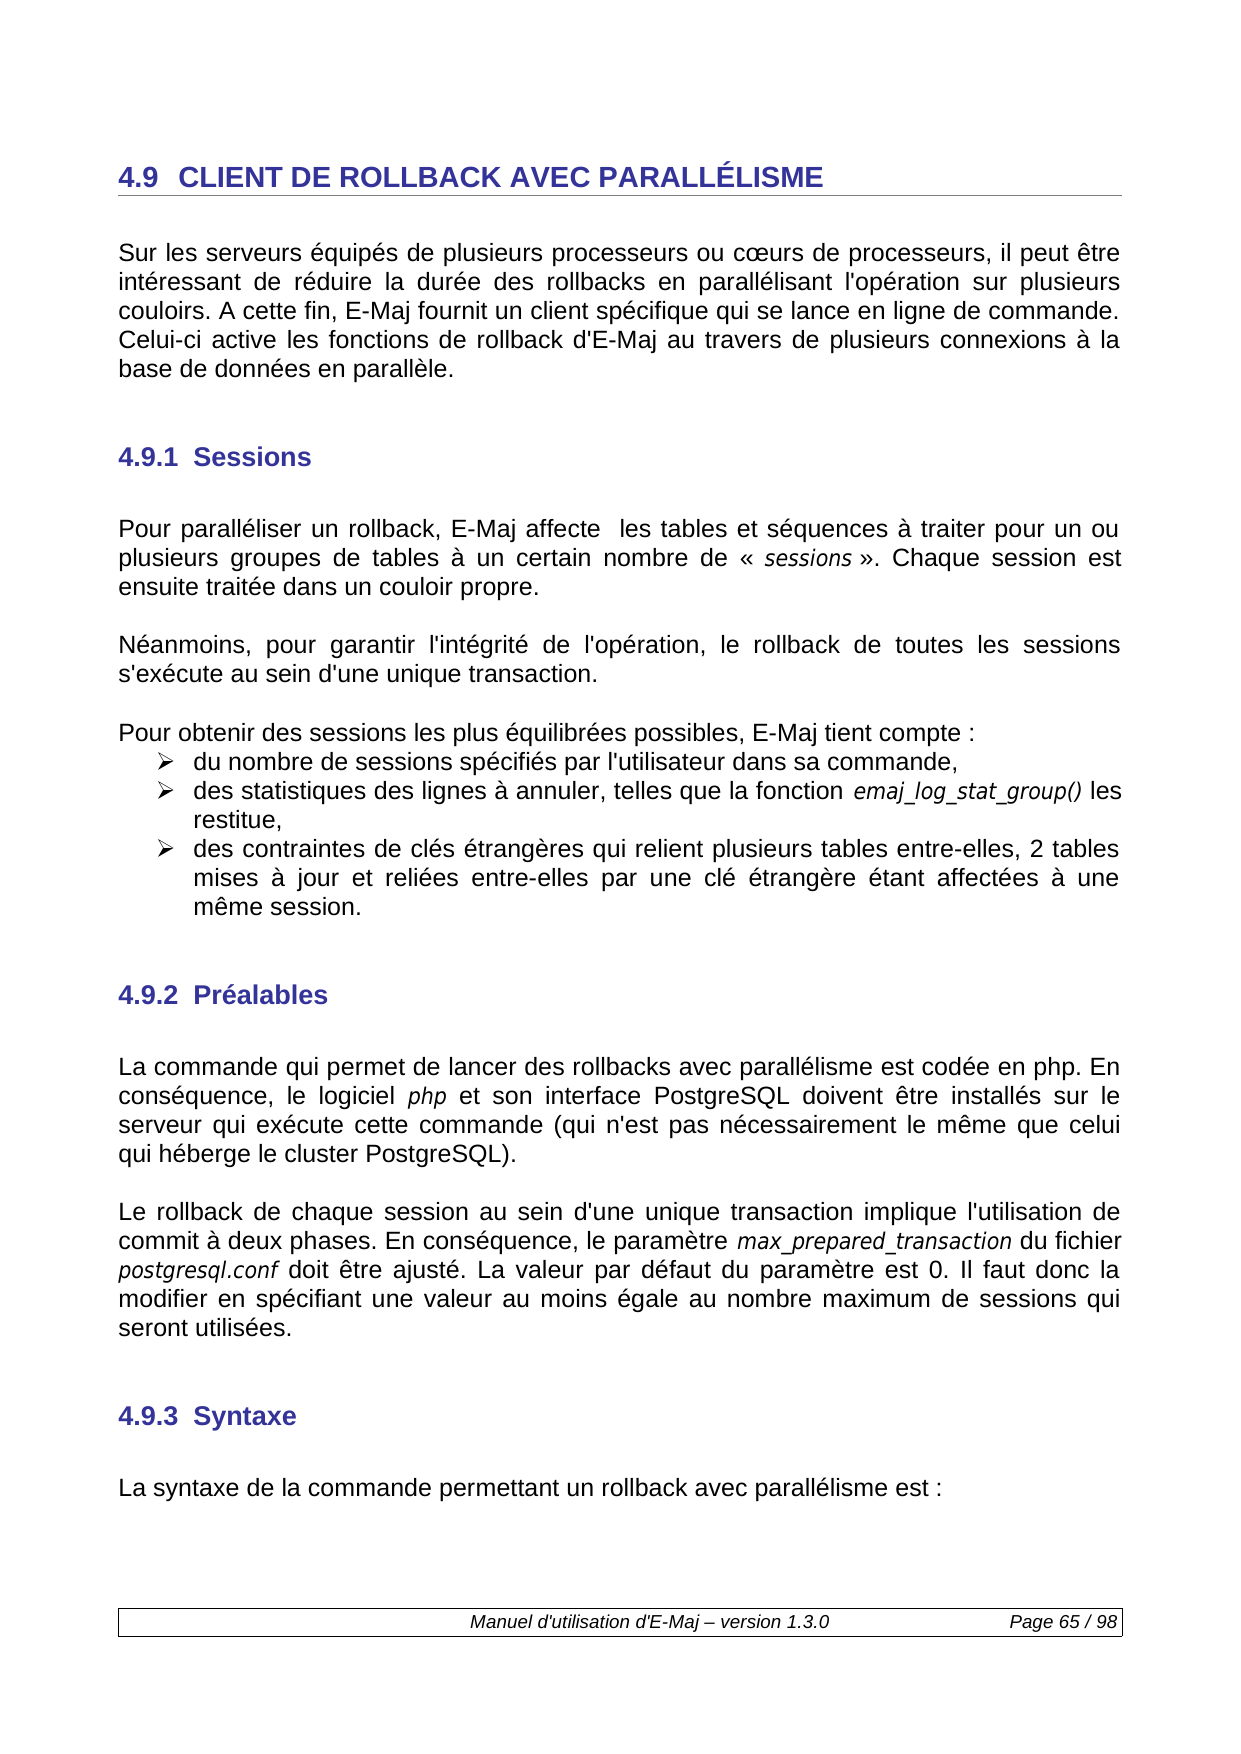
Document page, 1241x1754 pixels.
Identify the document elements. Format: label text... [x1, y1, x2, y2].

subtitle Préalables [118, 979, 1122, 1010]
list des statistiques des lignes à annuler, telles que la fonction emaj_log_stat_group() les restitue, [156, 776, 1122, 834]
subtitle Sessions [118, 441, 1122, 472]
text La commande qui permet de lancer des rollbacks avec parallélisme est codée en php. En conséquence, le logiciel php et son interface PostgreSQL doivent être installés sur le serveur qui exécute cette commande (qui n'est pas nécessairement le même que celui qui héberge le cluster PostgreSQL). [118, 1052, 1122, 1168]
subtitle Syntaxe [118, 1400, 1122, 1431]
text Pour obtenir des sessions les plus équilibrées possibles, E-Maj tient compte : [118, 717, 1122, 746]
text Sur les serveurs équipés de plusieurs processeurs ou cœurs de processeurs, il peut être intéressant de réduire la durée des rollbacks en parallélisant l'opération sur plusieurs couloirs. A cette fin, E-Maj fournit un client spécifique qui se lance en ligne de commande. Celui-ci active les fonctions de rollback d'E-Maj au travers de plusieurs connexions à la base de données en parallèle. [118, 238, 1122, 383]
text Néanmoins, pour garantir l'intégrité de l'opération, le rollback de toutes les sessions s'exécute au sein d'une unique transaction. [118, 630, 1122, 688]
list du nombre de sessions spécifiés par l'utilisateur dans sa commande, [156, 746, 1122, 776]
text La syntaxe de la commande permettant un rollback avec parallélisme est : [118, 1473, 1122, 1502]
list des contraintes de clés étrangères qui relient plusieurs tables entre-elles, 2 tables mises à jour et reliées entre-elles par une clé étrangère étant affectées à une même session. [156, 834, 1122, 921]
text Pour paralléliser un rollback, E-Maj affecte les tables et séquences à traiter pour un ou plusieurs groupes de tables à un certain nombre de « sessions ». Chaque session est ensuite traitée dans un couloir propre. [118, 514, 1122, 601]
text Le rollback de chaque session au sein d'une unique transaction implique l'utilisation de commit à deux phases. En conséquence, le paramètre max_prepared_transaction du fichier postgresql.conf doit être ajusté. La valeur par défaut du paramètre est 0. Il faut donc la modifier en spécifiant une valeur au moins égale au nombre maximum de sessions qui seront utilisées. [118, 1197, 1122, 1342]
subtitle Client de rollback avec parallélisme [118, 160, 1122, 195]
